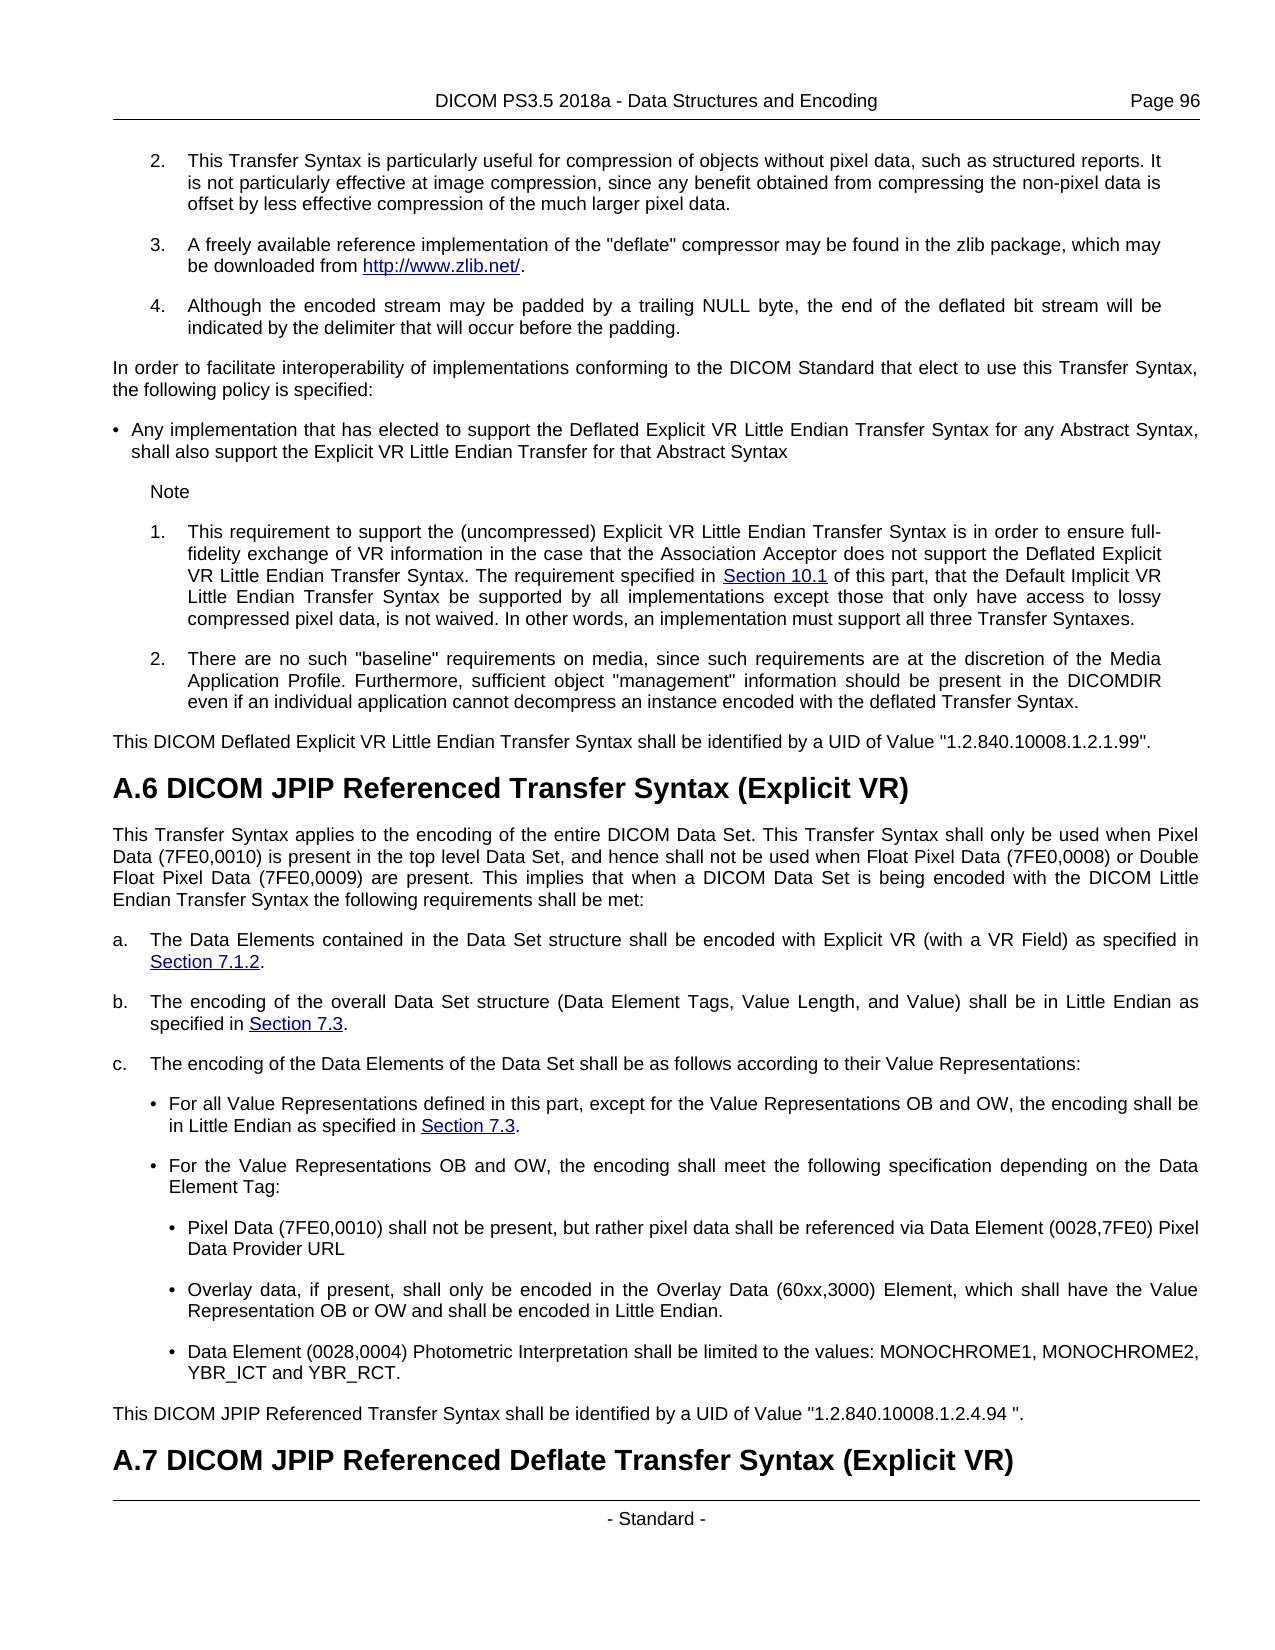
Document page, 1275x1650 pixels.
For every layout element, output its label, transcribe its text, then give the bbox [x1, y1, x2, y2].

text A.6 DICOM JPIP Referenced Transfer Syntax (Explicit VR) [112, 772, 1200, 805]
text Note [150, 481, 1162, 502]
list The encoding of the overall Data Set structure (Data Element Tags, Value Length, and Value) shall be in Little Endian as specified in Section 7.3. [112, 991, 1200, 1034]
list For the Value Representations OB and OW, the encoding shall meet the following specification depending on the Data Element Tag: [150, 1155, 1200, 1198]
list Data Element (0028,0004) Photometric Interpretation shall be limited to the values: MONOCHROME1, MONOCHROME2, YBR_ICT and YBR_RCT. [169, 1340, 1200, 1383]
list The encoding of the Data Elements of the Data Set shall be as follows according to their Value Representations: [112, 1053, 1200, 1074]
list There are no such "baseline" requirements on media, since such requirements are at the discretion of the Media Application Profile. Furthermore, sufficient object "management" information should be present in the DICOMDIR even if an individual application cannot decompress an instance encoded with the deflated Transfer Syntax. [150, 648, 1162, 712]
list The Data Elements contained in the Data Set structure shall be encoded with Explicit VR (with a VR Field) as specified in Section 7.1.2. [112, 929, 1200, 972]
text In order to facilitate interoperability of implementations conforming to the DICOM Standard that elect to use this Transfer Syntax, the following policy is specified: [112, 357, 1200, 400]
list For all Value Representations defined in this part, except for the Value Representations OB and OW, the encoding shall be in Little Endian as specified in Section 7.3. [150, 1093, 1200, 1136]
list Overlay data, if present, shall only be encoded in the Overlay Data (60xx,3000) Element, which shall have the Value Representation OB or OW and shall be encoded in Little Endian. [169, 1278, 1200, 1322]
list Although the encoded stream may be padded by a trailing NULL byte, the end of the deflated bit stream will be indicated by the delimiter that will occur before the padding. [150, 295, 1162, 338]
text This Transfer Syntax applies to the encoding of the entire DICOM Data Set. This Transfer Syntax shall only be used when Pixel Data (7FE0,0010) is present in the top level Data Set, and hence shall not be used when Float Pixel Data (7FE0,0008) or Double Float Pixel Data (7FE0,0009) are present. This implies that when a DICOM Data Set is being encoded with the DICOM Little Endian Transfer Syntax the following requirements shall be met: [112, 824, 1200, 910]
list This Transfer Syntax is particularly useful for compression of objects without pixel data, such as structured reports. It is not particularly effective at image compression, since any benefit obtained from compressing the non-pixel data is offset by less effective compression of the much larger pixel data. [150, 150, 1162, 215]
list This requirement to support the (uncompressed) Explicit VR Little Endian Transfer Syntax is in order to ensure full-fidelity exchange of VR information in the case that the Association Acceptor does not support the Deflated Explicit VR Little Endian Transfer Syntax. The requirement specified in Section 10.1 of this part, that the Default Implicit VR Little Endian Transfer Syntax be supported by all implementations except those that only have access to lossy compressed pixel data, is not waived. In other words, an implementation must support all three Transfer Syntaxes. [150, 521, 1162, 629]
list Pixel Data (7FE0,0010) shall not be present, but rather pixel data shall be referenced via Data Element (0028,7FE0) Pixel Data Provider URL [169, 1217, 1200, 1260]
list A freely available reference implementation of the "deflate" compressor may be found in the zlib package, which may be downloaded from http://​www.zlib.net/. [150, 233, 1162, 277]
text A.7 DICOM JPIP Referenced Deflate Transfer Syntax (Explicit VR) [112, 1443, 1200, 1476]
text This DICOM JPIP Referenced Transfer Syntax shall be identified by a UID of Value "1.2.840.10008.1.2.4.94 ". [112, 1402, 1200, 1424]
text This DICOM Deflated Explicit VR Little Endian Transfer Syntax shall be identified by a UID of Value "1.2.840.10008.1.2.1.99". [112, 731, 1200, 753]
list Any implementation that has elected to support the Deflated Explicit VR Little Endian Transfer Syntax for any Abstract Syntax, shall also support the Explicit VR Little Endian Transfer for that Abstract Syntax [112, 419, 1200, 462]
